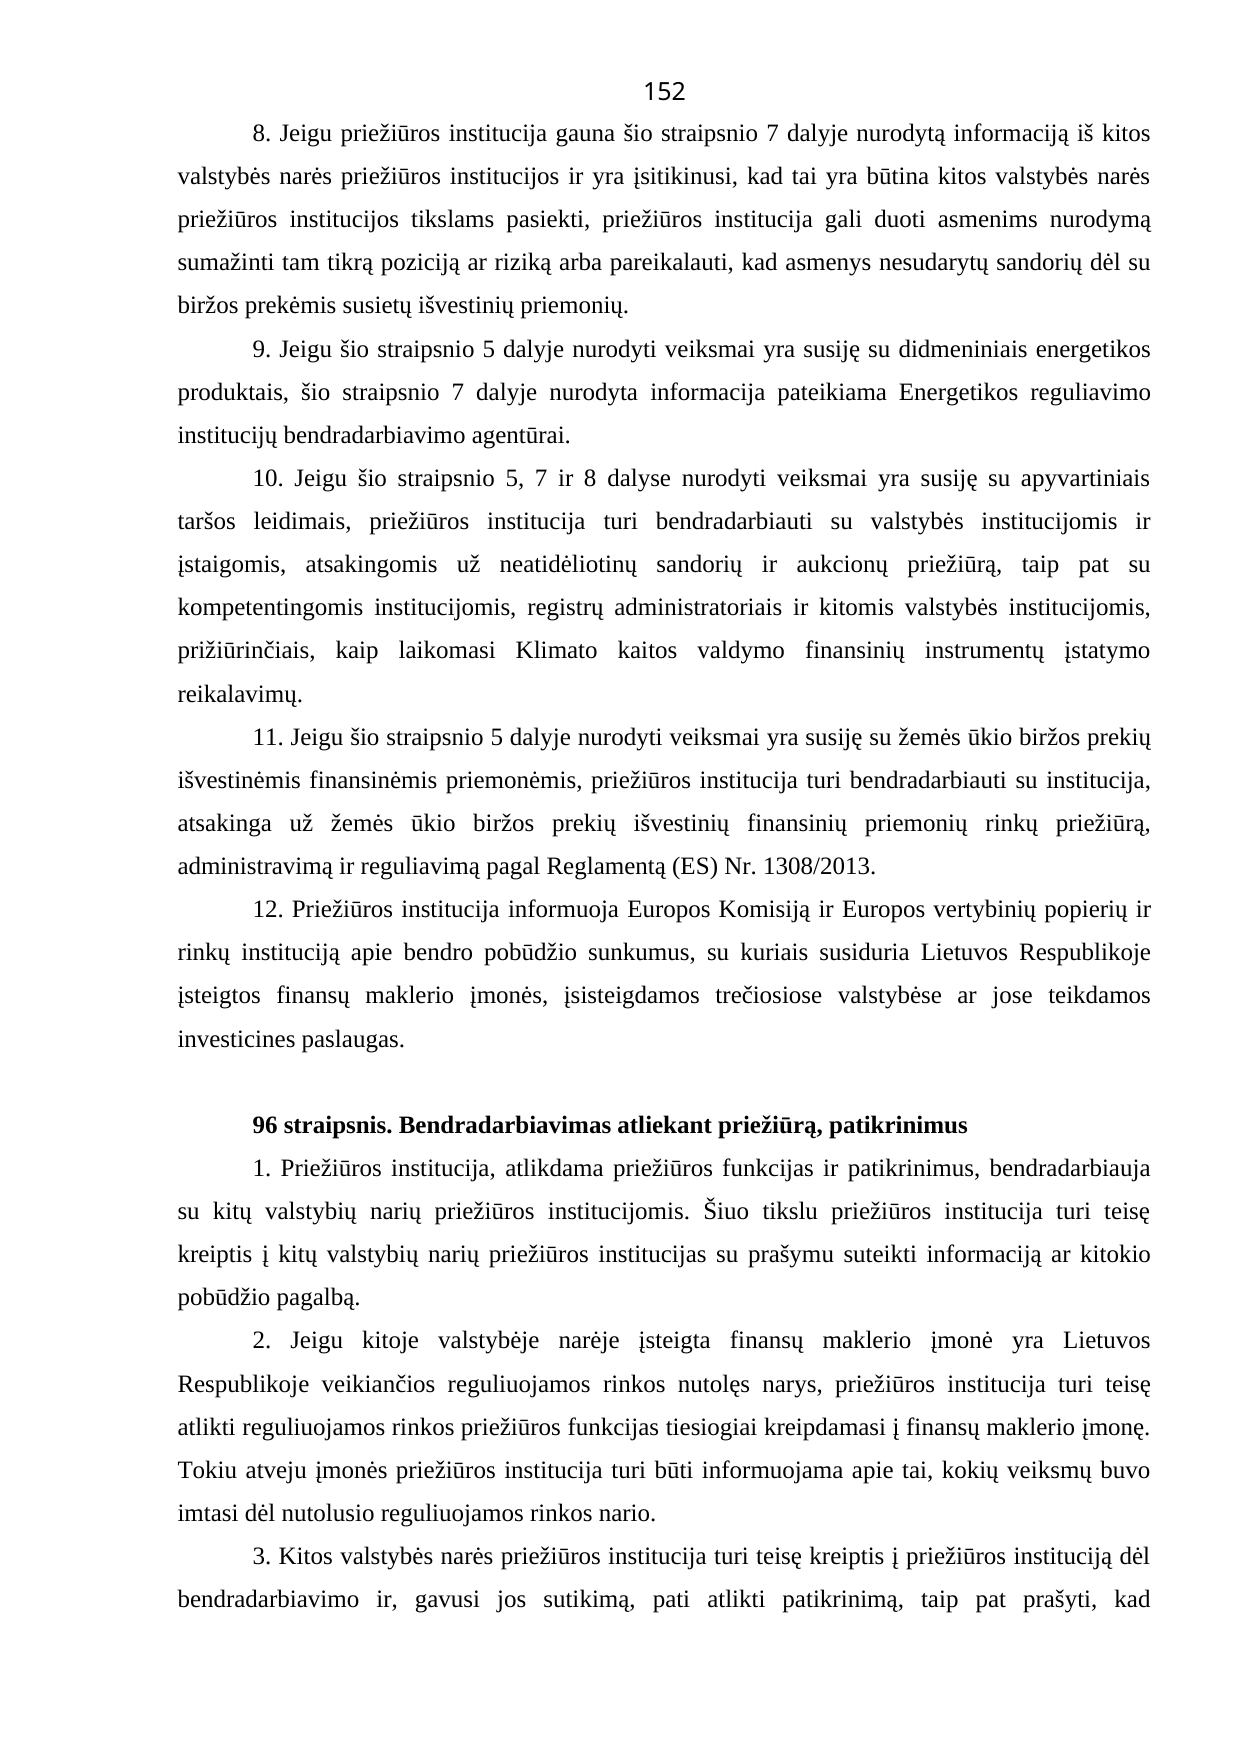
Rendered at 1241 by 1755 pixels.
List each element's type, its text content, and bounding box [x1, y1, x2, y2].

text 12. Priežiūros institucija informuoja Europos Komisiją ir Europos vertybinių popierių ir rinkų instituciją apie bendro pobūdžio sunkumus, su kuriais susiduria Lietuvos Respublikoje įsteigtos finansų maklerio įmonės, įsisteigdamos trečiosiose valstybėse ar jose teikdamos investicines paslaugas. [177, 894, 1152, 1052]
text 1. Priežiūros institucija, atlikdama priežiūros funkcijas ir patikrinimus, bendradarbiauja su kitų valstybių narių priežiūros institucijomis. Šiuo tikslu priežiūros institucija turi teisę kreiptis į kitų valstybių narių priežiūros institucijas su prašymu suteikti informaciją ar kitokio pobūdžio pagalbą. [177, 1153, 1152, 1311]
text 11. Jeigu šio straipsnio 5 dalyje nurodyti veiksmai yra susiję su žemės ūkio biržos prekių išvestinėmis finansinėmis priemonėmis, priežiūros institucija turi bendradarbiauti su institucija, atsakinga už žemės ūkio biržos prekių išvestinių finansinių priemonių rinkų priežiūrą, administravimą ir reguliavimą pagal Reglamentą (ES) Nr. 1308/2013. [177, 722, 1152, 880]
text 8. Jeigu priežiūros institucija gauna šio straipsnio 7 dalyje nurodytą informaciją iš kitos valstybės narės priežiūros institucijos ir yra įsitikinusi, kad tai yra būtina kitos valstybės narės priežiūros institucijos tikslams pasiekti, priežiūros institucija gali duoti asmenims nurodymą sumažinti tam tikrą poziciją ar riziką arba pareikalauti, kad asmenys nesudarytų sandorių dėl su biržos prekėmis susietų išvestinių priemonių. [177, 118, 1152, 319]
text 2. Jeigu kitoje valstybėje narėje įsteigta finansų maklerio įmonė yra Lietuvos Respublikoje veikiančios reguliuojamos rinkos nutolęs narys, priežiūros institucija turi teisę atlikti reguliuojamos rinkos priežiūros funkcijas tiesiogiai kreipdamasi į finansų maklerio įmonę. Tokiu atveju įmonės priežiūros institucija turi būti informuojama apie tai, kokių veiksmų buvo imtasi dėl nutolusio reguliuojamos rinkos nario. [177, 1326, 1152, 1527]
text 3. Kitos valstybės narės priežiūros institucija turi teisę kreiptis į priežiūros instituciją dėl bendradarbiavimo ir, gavusi jos sutikimą, pati atlikti patikrinimą, taip pat prašyti, kad [177, 1541, 1152, 1613]
text 96 straipsnis. Bendradarbiavimas atliekant priežiūrą, patikrinimus [177, 1110, 1152, 1139]
text 9. Jeigu šio straipsnio 5 dalyje nurodyti veiksmai yra susiję su didmeniniais energetikos produktais, šio straipsnio 7 dalyje nurodyta informacija pateikiama Energetikos reguliavimo institucijų bendradarbiavimo agentūrai. [177, 334, 1152, 449]
text 10. Jeigu šio straipsnio 5, 7 ir 8 dalyse nurodyti veiksmai yra susiję su apyvartiniais taršos leidimais, priežiūros institucija turi bendradarbiauti su valstybės institucijomis ir įstaigomis, atsakingomis už neatidėliotinų sandorių ir aukcionų priežiūrą, taip pat su kompetentingomis institucijomis, registrų administratoriais ir kitomis valstybės institucijomis, prižiūrinčiais, kaip laikomasi Klimato kaitos valdymo finansinių instrumentų įstatymo reikalavimų. [177, 463, 1152, 707]
